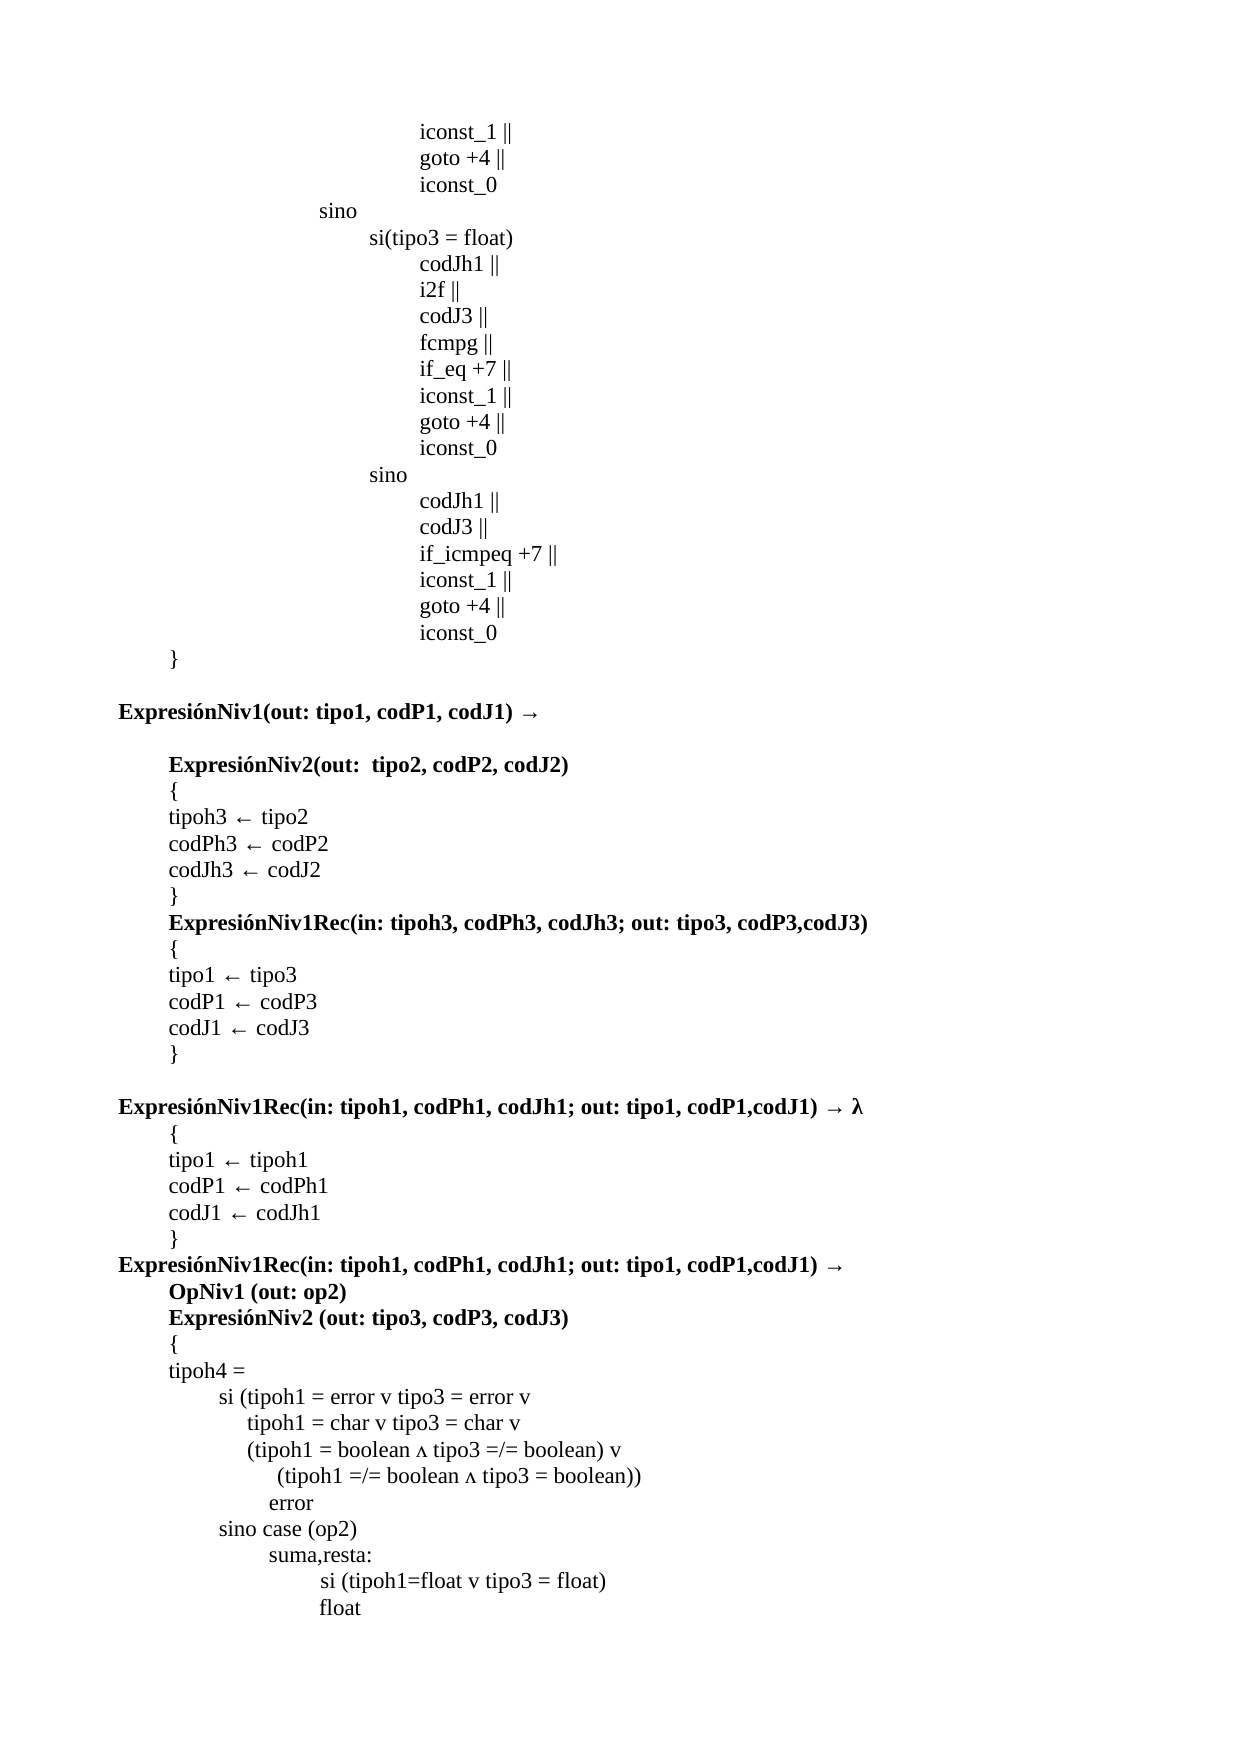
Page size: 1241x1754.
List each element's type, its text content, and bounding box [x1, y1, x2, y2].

text ExpresiónNiv2 (out: tipo3, codP3, codJ3) [118, 1304, 1122, 1330]
text if_eq +7 || [118, 355, 1122, 382]
text ExpresiónNiv1Rec(in: tipoh3, codPh3, codJh3; out: tipo3, codP3,codJ3) [118, 909, 1122, 935]
text } [118, 882, 1122, 909]
text ExpresiónNiv1Rec(in: tipoh1, codPh1, codJh1; out: tipo1, codP1,codJ1) → λ [118, 1093, 1122, 1119]
text (tipoh1 =/= boolean ᴧ tipo3 = boolean)) [118, 1462, 1122, 1488]
text goto +4 || [118, 408, 1122, 434]
text tipo1 ← tipo3 [118, 961, 1122, 988]
text sino [118, 197, 1122, 223]
text tipo1 ← tipoh1 [118, 1146, 1122, 1172]
text if_icmpeq +7 || [118, 540, 1122, 566]
text fcmpg || [118, 329, 1122, 355]
text tipoh4 = [118, 1357, 1122, 1383]
text codPh3 ← codP2 [118, 830, 1122, 856]
text goto +4 || [118, 144, 1122, 171]
text codJ3 || [118, 303, 1122, 329]
text } [118, 645, 1122, 672]
text codJ3 || [118, 513, 1122, 540]
text codJh1 || [118, 250, 1122, 276]
text sino [118, 461, 1122, 487]
text i2f || [118, 276, 1122, 303]
text } [118, 1041, 1122, 1067]
text iconst_0 [118, 171, 1122, 197]
text OpNiv1 (out: op2) [118, 1278, 1122, 1304]
text ExpresiónNiv1Rec(in: tipoh1, codPh1, codJh1; out: tipo1, codP1,codJ1) → [118, 1251, 1122, 1278]
text iconst_1 || [118, 566, 1122, 592]
text codJh3 ← codJ2 [118, 856, 1122, 882]
text { [118, 777, 1122, 803]
text si(tipo3 = float) [118, 223, 1122, 250]
text sino case (op2) [118, 1515, 1122, 1541]
text iconst_0 [118, 619, 1122, 645]
text error [118, 1488, 1122, 1515]
text si (tipoh1 = error v tipo3 = error v [118, 1383, 1122, 1409]
text codP1 ← codP3 [118, 988, 1122, 1014]
text si (tipoh1=float v tipo3 = float) [118, 1568, 1122, 1594]
text iconst_1 || [118, 382, 1122, 408]
text { [118, 935, 1122, 961]
text tipoh3 ← tipo2 [118, 803, 1122, 830]
text iconst_0 [118, 434, 1122, 461]
text codJ1 ← codJh1 [118, 1199, 1122, 1225]
text (tipoh1 = boolean ᴧ tipo3 =/= boolean) v [118, 1436, 1122, 1462]
text { [118, 1330, 1122, 1357]
text tipoh1 = char v tipo3 = char v [118, 1409, 1122, 1436]
text { [118, 1119, 1122, 1146]
text ExpresiónNiv1(out: tipo1, codP1, codJ1) → [118, 698, 1122, 724]
text codP1 ← codPh1 [118, 1172, 1122, 1199]
text codJh1 || [118, 487, 1122, 513]
text suma,resta: [118, 1541, 1122, 1568]
text float [118, 1594, 1122, 1620]
text codJ1 ← codJ3 [118, 1014, 1122, 1041]
text ExpresiónNiv2(out: tipo2, codP2, codJ2) [118, 751, 1122, 777]
text goto +4 || [118, 592, 1122, 619]
text iconst_1 || [118, 118, 1122, 144]
text } [118, 1225, 1122, 1251]
